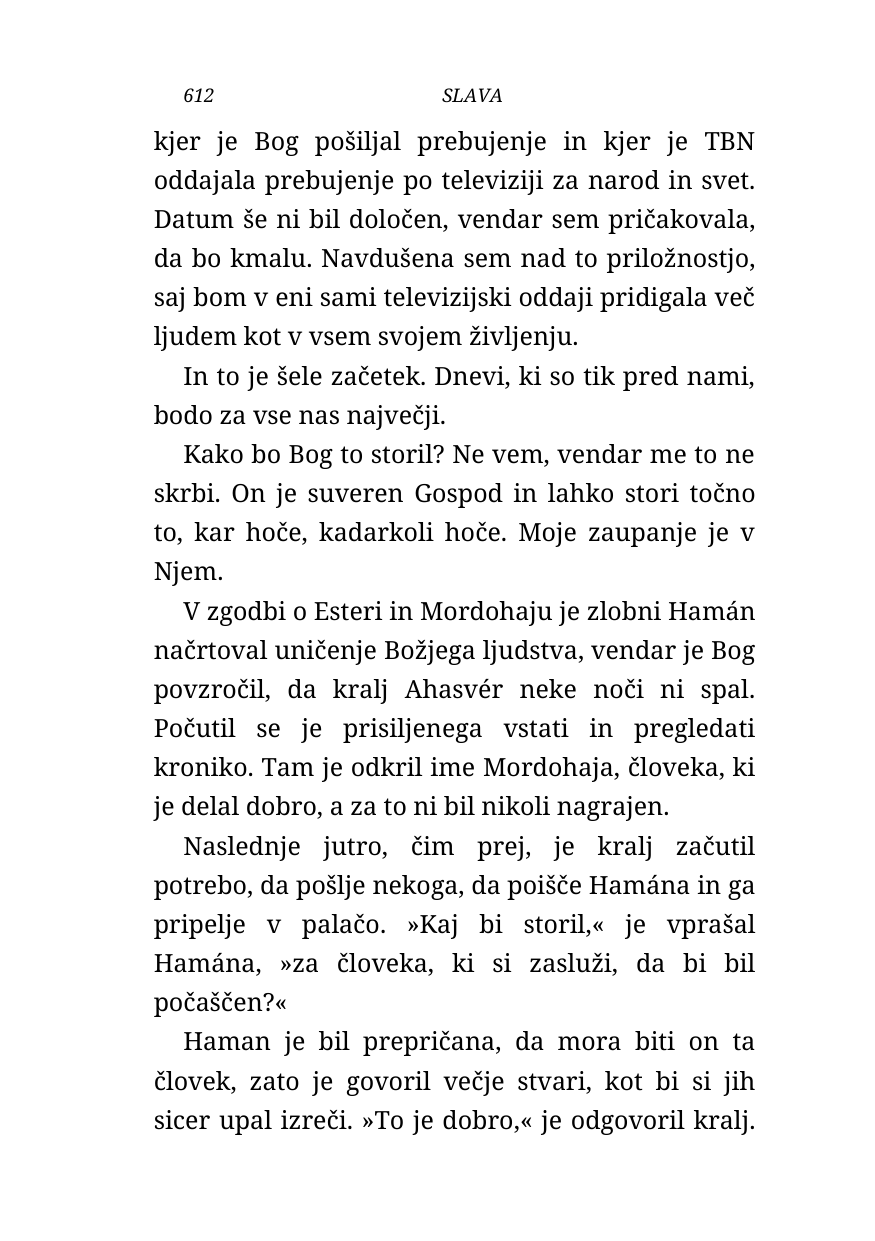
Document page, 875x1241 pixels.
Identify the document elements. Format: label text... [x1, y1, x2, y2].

text V zgodbi o Esteri in Mordohaju je zlobni Hamán načrtoval uničenje Božjega ljudstva, vendar je Bog povzročil, da kralj Ahasvér neke noči ni spal. Počutil se je prisiljenega vstati in pregledati kroniko. Tam je odkril ime Mordohaja, človeka, ki je delal dobro, a za to ni bil nikoli nagrajen. [153, 593, 756, 823]
text kjer je Bog pošiljal prebujenje in kjer je TBN oddajala prebujenje po televiziji za narod in svet. Datum še ni bil določen, vendar sem pričakovala, da bo kmalu. Navdušena sem nad to priložnostjo, saj bom v eni sami televizijski oddaji pridigala več ljudem kot v vsem svojem življenju. [153, 123, 756, 353]
text Naslednje jutro, čim prej, je kralj začutil potrebo, da pošlje nekoga, da poišče Hamána in ga pripelje v palačo. »Kaj bi storil,« je vprašal Hamána, »za človeka, ki si zasluži, da bi bil počaščen?« [153, 828, 756, 1019]
text Kako bo Bog to storil? Ne vem, vendar me to ne skrbi. On je suveren Gospod in lahko stori točno to, kar hoče, kadarkoli hoče. Moje zaupanje je v Njem. [153, 437, 756, 588]
text Haman je bil prepričana, da mora biti on ta človek, zato je govoril večje stvari, kot bi si jih sicer upal izreči. »To je dobro,« je odgovoril kralj. [153, 1024, 756, 1136]
text In to je šele začetek. Dnevi, ki so tik pred nami, bodo za vse nas največji. [153, 358, 756, 431]
